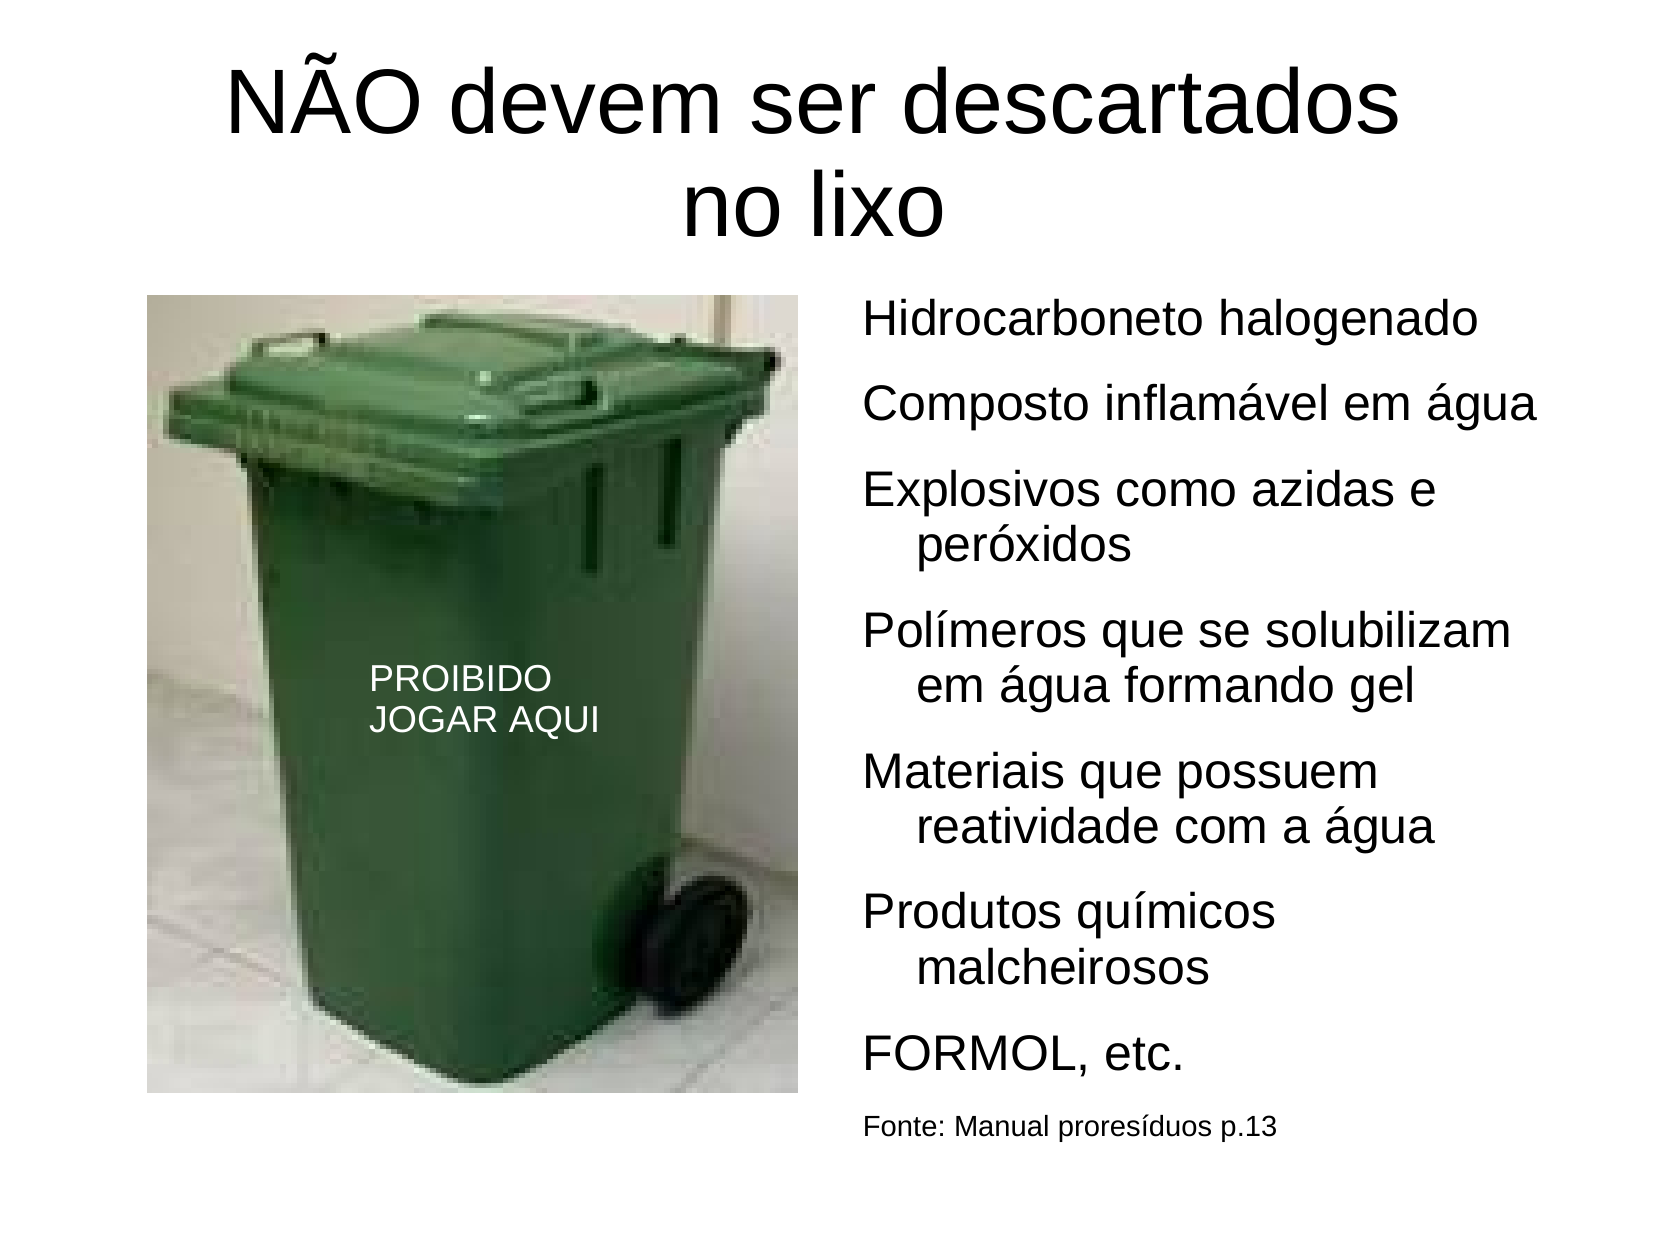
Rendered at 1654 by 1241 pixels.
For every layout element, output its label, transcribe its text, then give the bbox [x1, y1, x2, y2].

text_box PROIBIDO JOGAR AQUI [354, 649, 680, 749]
list Hidrocarboneto halogenado Composto inflamável em água Explosivos como azidas e peróxidos Polímeros que se solubilizam em água formando gel Materiais que possuem reatividade com a água Produtos químicos malcheirosos FORMOL, etc. Fonte: Manual proresíduos p.13 [845, 290, 1572, 1199]
picture [147, 295, 798, 1093]
title NÃO devem ser descartados no lixo [82, 49, 1571, 257]
